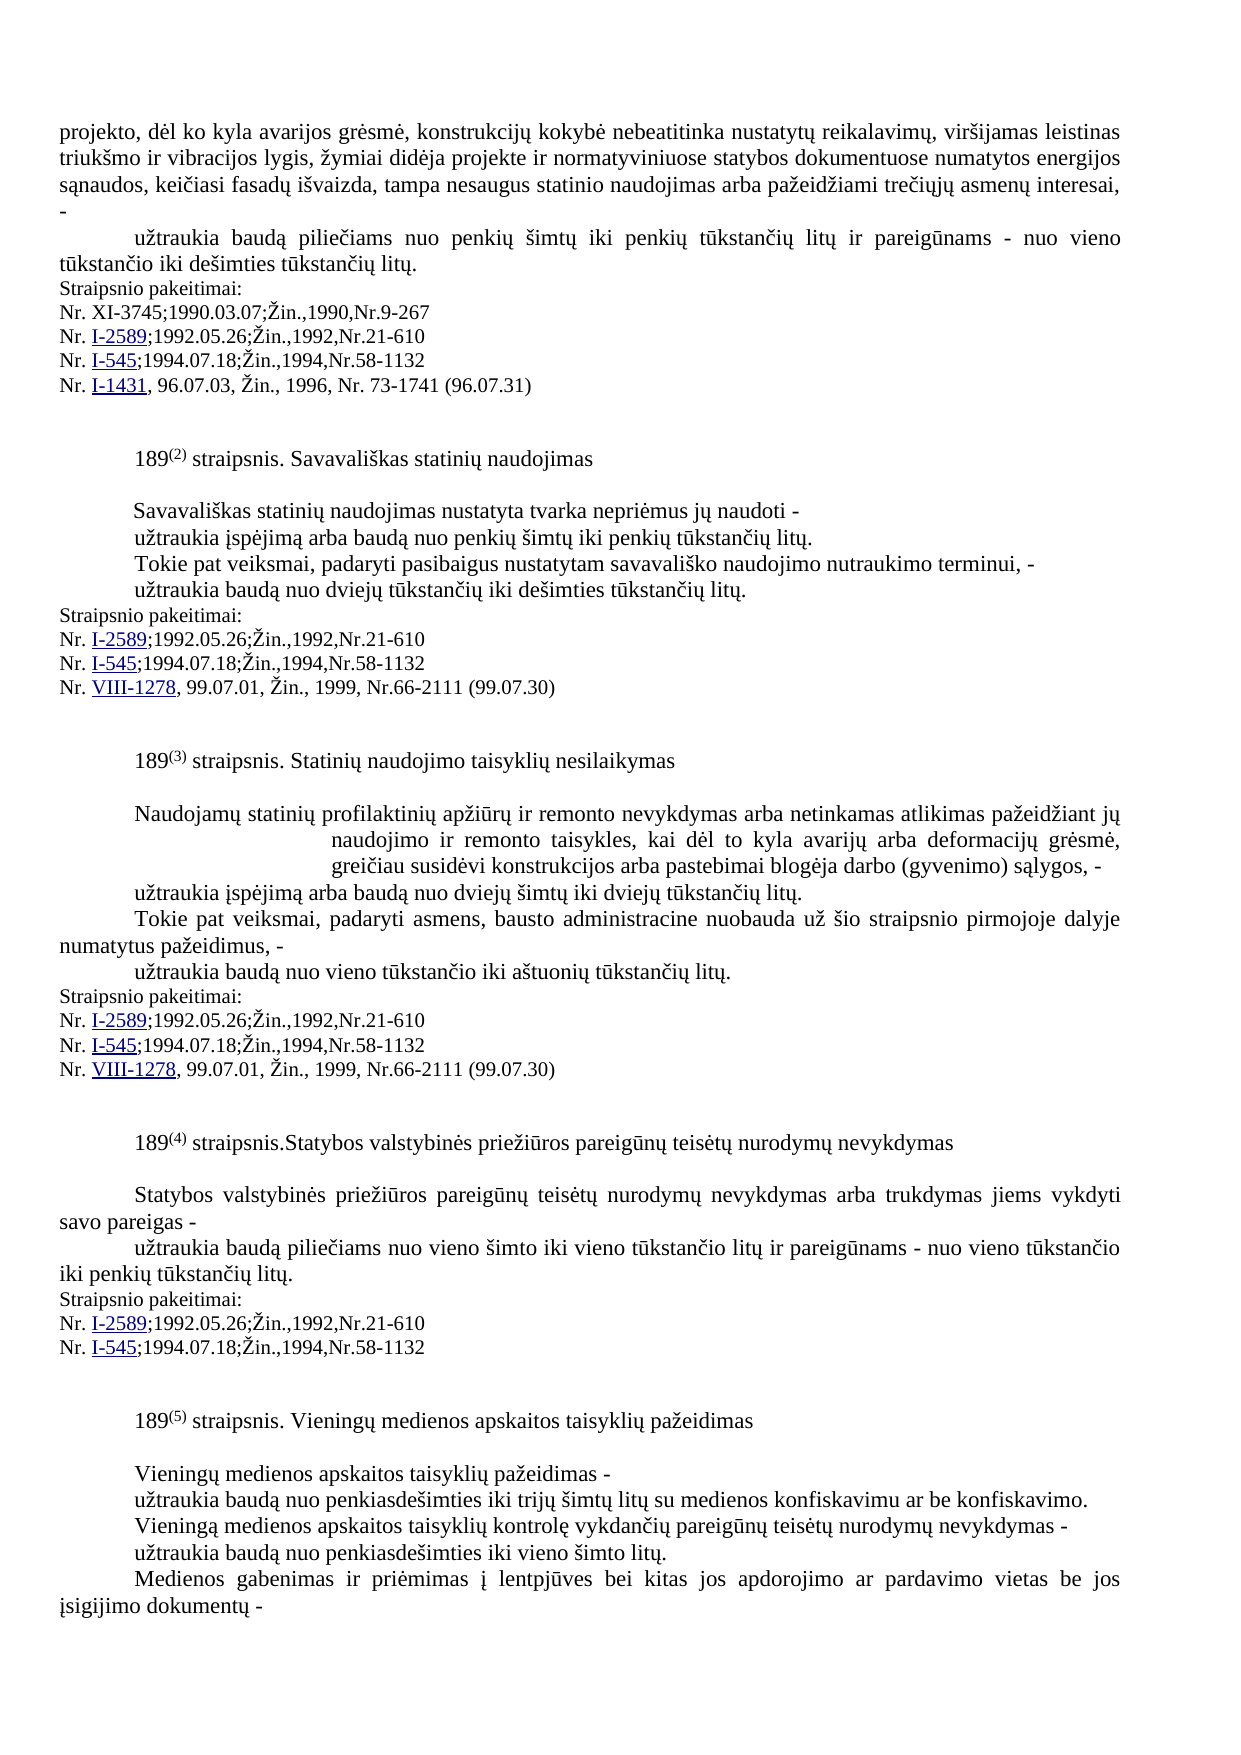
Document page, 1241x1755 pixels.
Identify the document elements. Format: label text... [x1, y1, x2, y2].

text Nr. I-2589;1992.05.26;Žin.,1992,Nr.21-610 [59, 627, 1122, 651]
text Nr. I-545;1994.07.18;Žin.,1994,Nr.58-1132 [59, 651, 1122, 675]
text Nr. I-545;1994.07.18;Žin.,1994,Nr.58-1132 [59, 1032, 1122, 1057]
text Tokie pat veiksmai, padaryti asmens, bausto administracine nuobauda už šio straipsnio pirmojoje dalyje numatytus pažeidimus, - [59, 905, 1122, 958]
text 189(4) straipsnis.Statybos valstybinės priežiūros pareigūnų teisėtų nurodymų nevykdymas [59, 1129, 1122, 1155]
text Straipsnio pakeitimai: [59, 276, 1122, 300]
text Nr. I-1431, 96.07.03, Žin., 1996, Nr. 73-1741 (96.07.31) [59, 372, 1122, 397]
text užtraukia įspėjimą arba baudą nuo penkių šimtų iki penkių tūkstančių litų. [59, 524, 1122, 550]
text užtraukia baudą piliečiams nuo penkių šimtų iki penkių tūkstančių litų ir pareigūnams - nuo vieno tūkstančio iki dešimties tūkstančių litų. [59, 223, 1122, 276]
text Nr. XI-3745;1990.03.07;Žin.,1990,Nr.9-267 [59, 300, 1122, 324]
text Straipsnio pakeitimai: [59, 603, 1122, 627]
text 189(3) straipsnis. Statinių naudojimo taisyklių nesilaikymas [59, 747, 1122, 773]
text Nr. I-2589;1992.05.26;Žin.,1992,Nr.21-610 [59, 1311, 1122, 1335]
text Medienos gabenimas ir priėmimas į lentpjūves bei kitas jos apdorojimo ar pardavimo vietas be jos įsigijimo dokumentų - [59, 1565, 1122, 1618]
text 189(2) straipsnis. Savavališkas statinių naudojimas [59, 445, 1122, 471]
text Vieningą medienos apskaitos taisyklių kontrolę vykdančių pareigūnų teisėtų nurodymų nevykdymas - [59, 1513, 1122, 1539]
text 189(5) straipsnis. Vieningų medienos apskaitos taisyklių pažeidimas [59, 1407, 1122, 1433]
text Statybos valstybinės priežiūros pareigūnų teisėtų nurodymų nevykdymas arba trukdymas jiems vykdyti savo pareigas - [59, 1181, 1122, 1234]
text užtraukia baudą nuo vieno tūkstančio iki aštuonių tūkstančių litų. [59, 958, 1122, 984]
text Nr. I-545;1994.07.18;Žin.,1994,Nr.58-1132 [59, 1335, 1122, 1359]
text Nr. VIII-1278, 99.07.01, Žin., 1999, Nr.66-2111 (99.07.30) [59, 675, 1122, 699]
text užtraukia įspėjimą arba baudą nuo dviejų šimtų iki dviejų tūkstančių litų. [59, 879, 1122, 905]
text Nr. I-2589;1992.05.26;Žin.,1992,Nr.21-610 [59, 324, 1122, 348]
text Straipsnio pakeitimai: [59, 984, 1122, 1008]
text užtraukia baudą nuo penkiasdešimties iki vieno šimto litų. [59, 1539, 1122, 1565]
text Nr. VIII-1278, 99.07.01, Žin., 1999, Nr.66-2111 (99.07.30) [59, 1057, 1122, 1081]
text Naudojamų statinių profilaktinių apžiūrų ir remonto nevykdymas arba netinkamas atlikimas pažeidžiant jų naudojimo ir remonto taisykles, kai dėl to kyla avarijų arba deformacijų grėsmė, greičiau susidėvi konstrukcijos arba pastebimai blogėja darbo (gyvenimo) sąlygos, - [134, 800, 1122, 879]
text projekto, dėl ko kyla avarijos grėsmė, konstrukcijų kokybė nebeatitinka nustatytų reikalavimų, viršijamas leistinas triukšmo ir vibracijos lygis, žymiai didėja projekte ir normatyviniuose statybos dokumentuose numatytos energijos sąnaudos, keičiasi fasadų išvaizda, tampa nesaugus statinio naudojimas arba pažeidžiami trečiųjų asmenų interesai, - [59, 118, 1122, 223]
text Nr. I-545;1994.07.18;Žin.,1994,Nr.58-1132 [59, 348, 1122, 372]
text Savavališkas statinių naudojimas nustatyta tvarka nepriėmus jų naudoti - [59, 497, 1122, 524]
text Nr. I-2589;1992.05.26;Žin.,1992,Nr.21-610 [59, 1008, 1122, 1032]
text Vieningų medienos apskaitos taisyklių pažeidimas - [59, 1460, 1122, 1486]
text Tokie pat veiksmai, padaryti pasibaigus nustatytam savavališko naudojimo nutraukimo terminui, - [59, 550, 1122, 576]
text užtraukia baudą nuo penkiasdešimties iki trijų šimtų litų su medienos konfiskavimu ar be konfiskavimo. [59, 1486, 1122, 1513]
text užtraukia baudą nuo dviejų tūkstančių iki dešimties tūkstančių litų. [59, 576, 1122, 603]
text užtraukia baudą piliečiams nuo vieno šimto iki vieno tūkstančio litų ir pareigūnams - nuo vieno tūkstančio iki penkių tūkstančių litų. [59, 1234, 1122, 1287]
text Straipsnio pakeitimai: [59, 1287, 1122, 1311]
